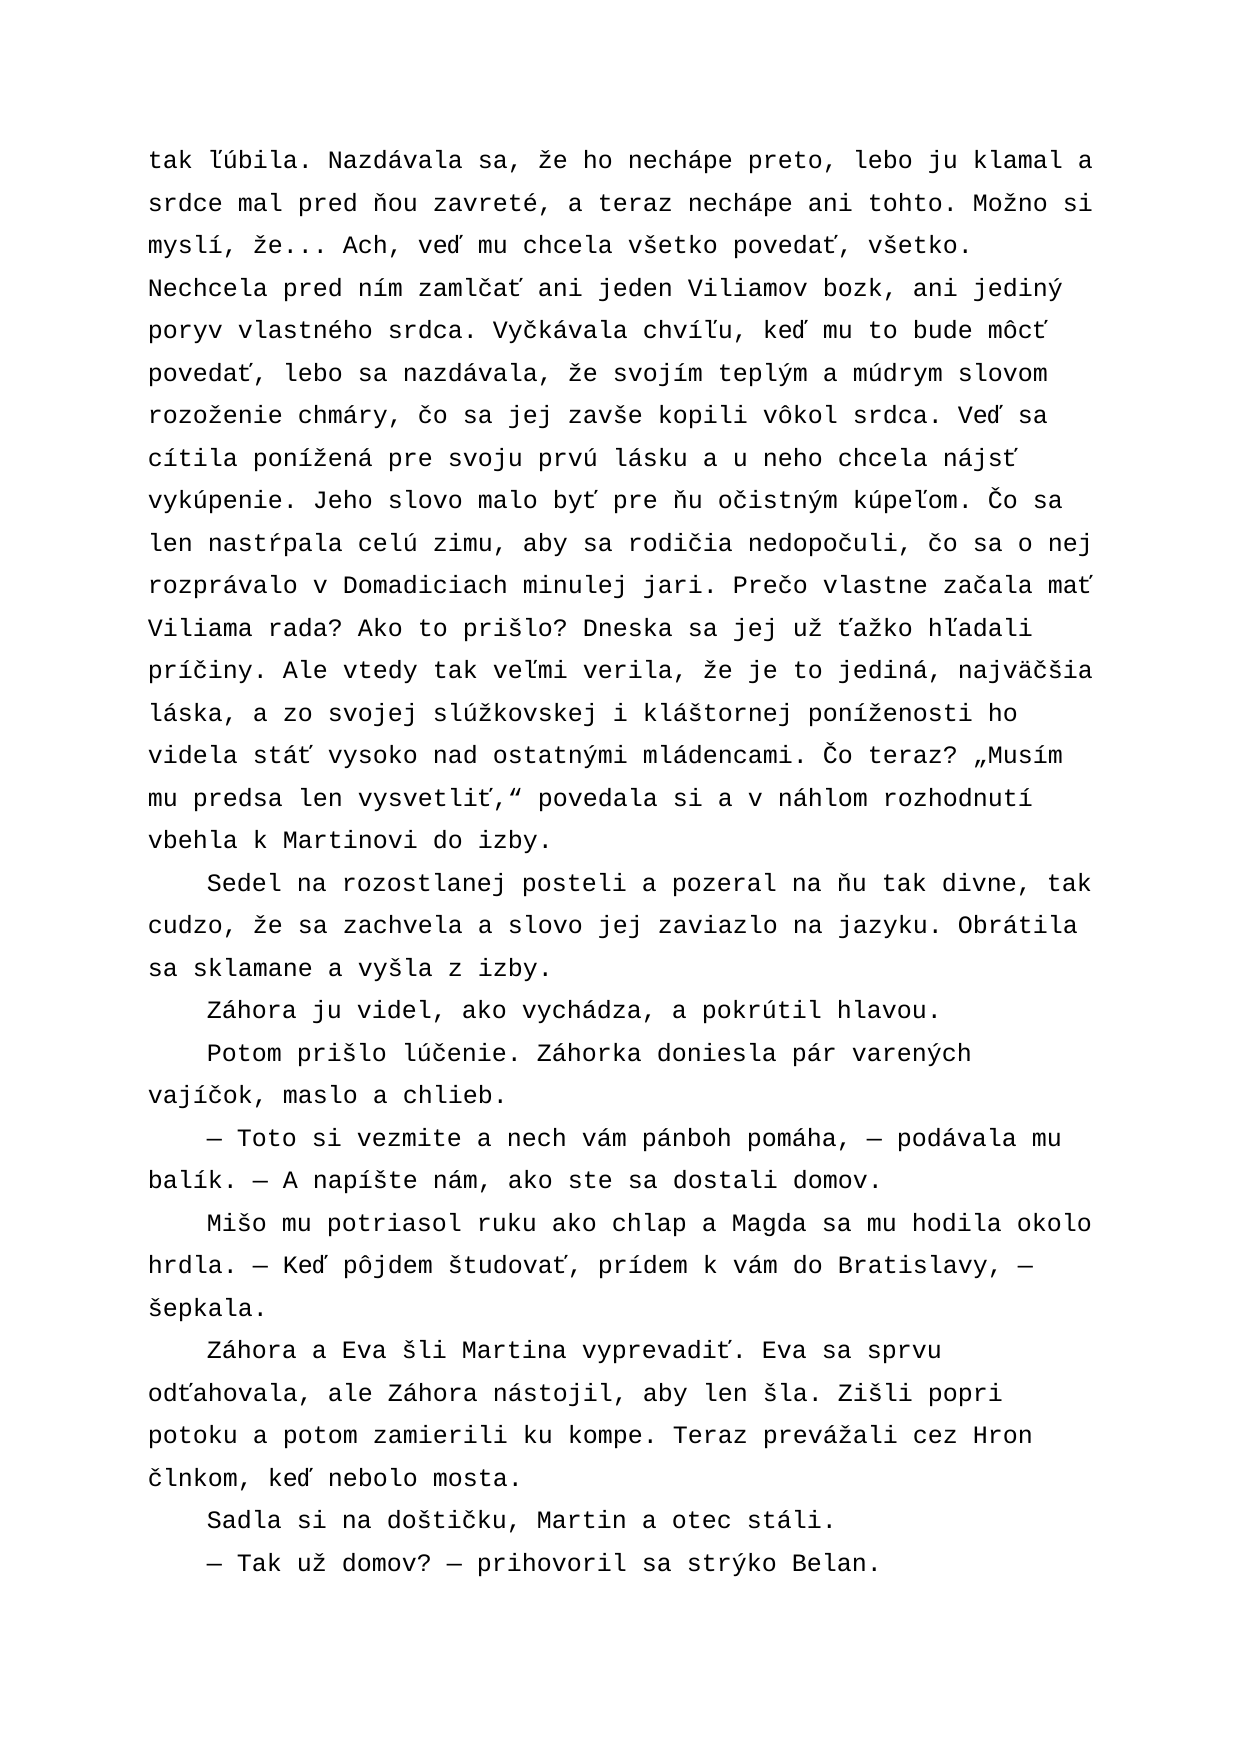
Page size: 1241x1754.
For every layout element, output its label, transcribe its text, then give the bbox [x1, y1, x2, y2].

text Sedel na rozostlanej posteli a pozeral na ňu tak divne, tak cudzo, že sa zachvela a slovo jej zaviazlo na jazyku. Obrátila sa sklamane a vyšla z izby. [148, 870, 1093, 983]
text Sadla si na doštičku, Martin a otec stáli. [148, 1508, 1093, 1536]
text Záhora a Eva šli Martina vyprevadiť. Eva sa sprvu odťahovala, ale Záhora nástojil, aby len šla. Zišli popri potoku a potom zamierili ku kompe. Teraz prevážali cez Hron člnkom, keď nebolo mosta. [148, 1338, 1093, 1493]
text — Tak už domov? — prihovoril sa strýko Belan. [148, 1550, 1093, 1578]
text Potom prišlo lúčenie. Záhorka doniesla pár varených vajíčok, maslo a chlieb. [148, 1040, 1093, 1111]
text Mišo mu potriasol ruku ako chlap a Magda sa mu hodila okolo hrdla. — Keď pôjdem študovať, prídem k vám do Bratislavy, — šepkala. [148, 1210, 1093, 1323]
text Záhora ju videl, ako vychádza, a pokrútil hlavou. [148, 998, 1093, 1026]
text tak ľúbila. Nazdávala sa, že ho nechápe preto, lebo ju klamal a srdce mal pred ňou zavreté, a teraz nechápe ani tohto. Možno si myslí, že... Ach, veď mu chcela všetko povedať, všetko. Nechcela pred ním zamlčať ani jeden Viliamov bozk, ani jediný poryv vlastného srdca. Vyčkávala chvíľu, keď mu to bude môcť povedať, lebo sa nazdávala, že svojím teplým a múdrym slovom rozoženie chmáry, čo sa jej zavše kopili vôkol srdca. Veď sa cítila ponížená pre svoju prvú lásku a u neho chcela nájsť vykúpenie. Jeho slovo malo byť pre ňu očistným kúpeľom. Čo sa len nastŕpala celú zimu, aby sa rodičia nedopočuli, čo sa o nej rozprávalo v Domadiciach minulej jari. Prečo vlastne začala mať Viliama rada? Ako to prišlo? Dneska sa jej už ťažko hľadali príčiny. Ale vtedy tak veľmi verila, že je to jediná, najväčšia láska, a zo svojej slúžkovskej i kláštornej poníženosti ho videla stáť vysoko nad ostatnými mládencami. Čo teraz? „Musím mu predsa len vysvetliť,“ povedala si a v náhlom rozhodnutí vbehla k Martinovi do izby. [148, 148, 1093, 856]
text — Toto si vezmite a nech vám pánboh pomáha, — podávala mu balík. — A napíšte nám, ako ste sa dostali domov. [148, 1125, 1093, 1196]
